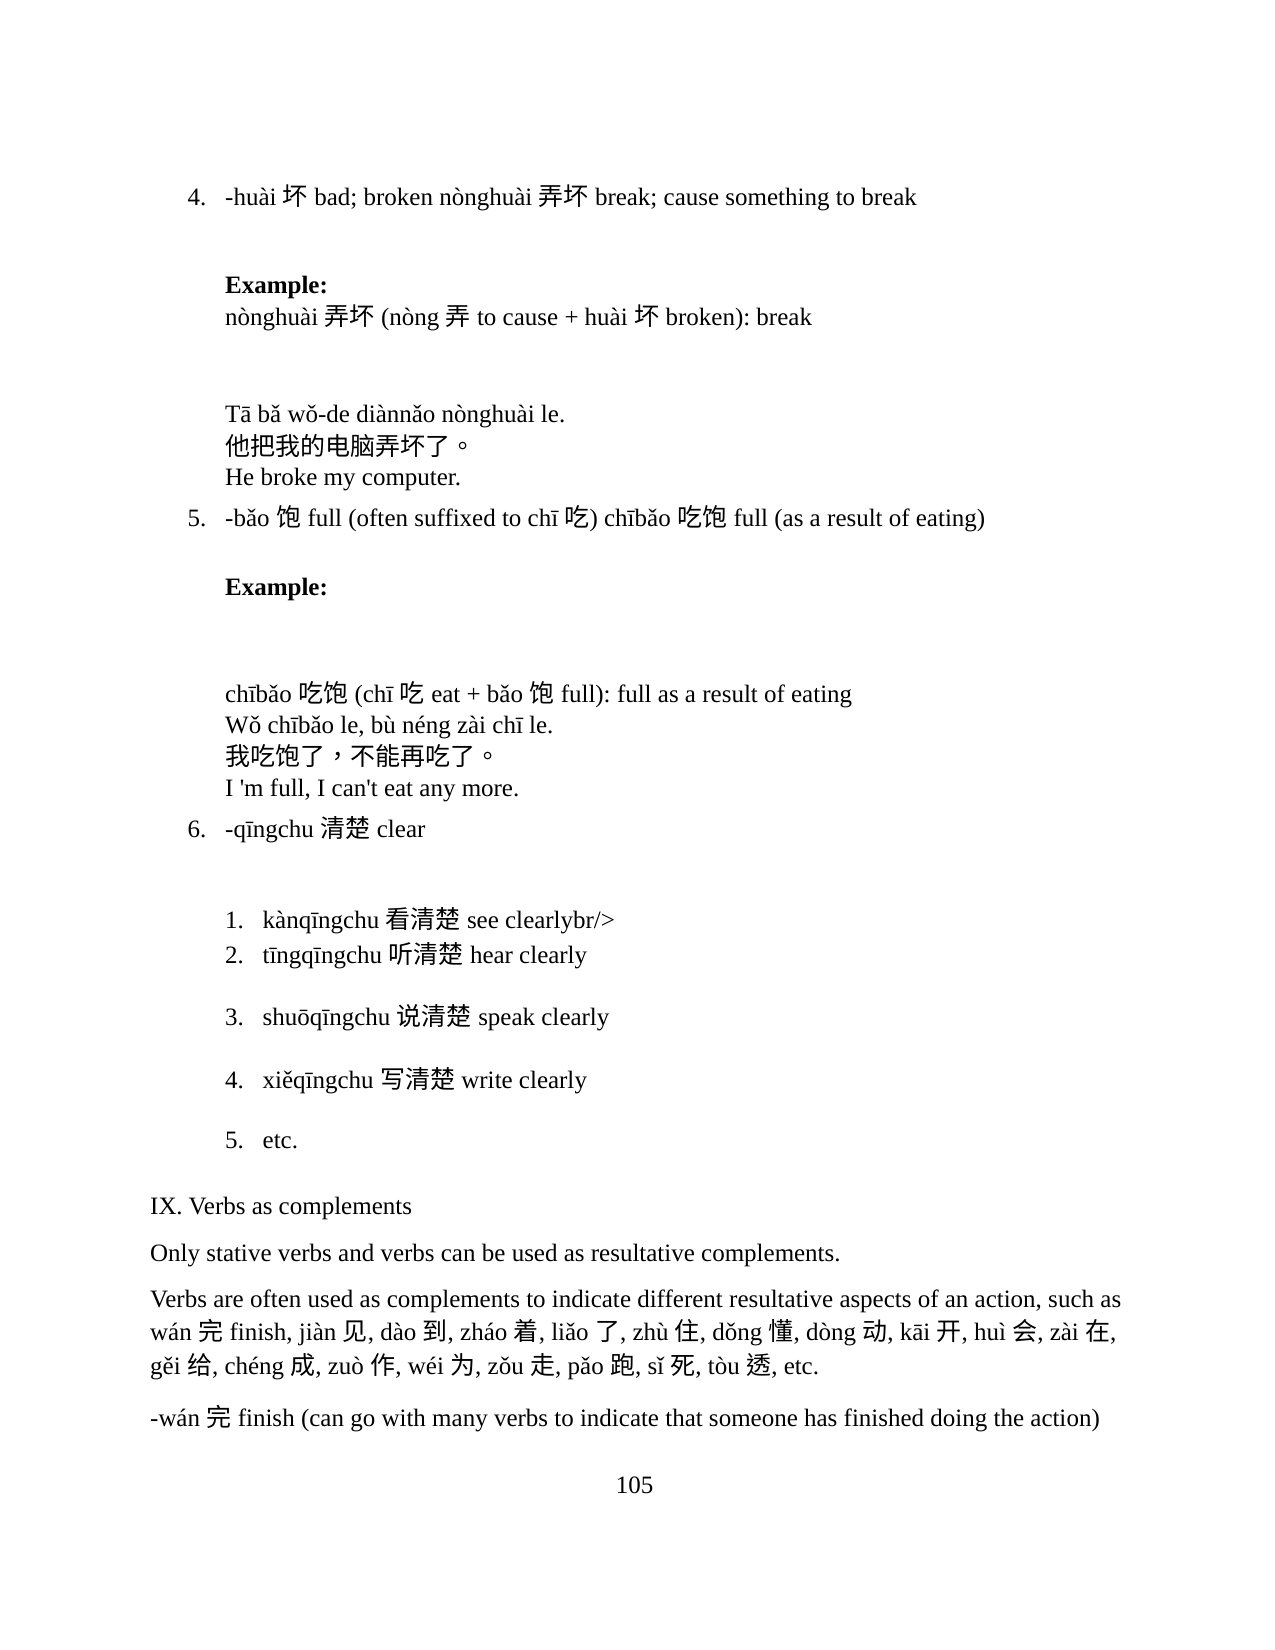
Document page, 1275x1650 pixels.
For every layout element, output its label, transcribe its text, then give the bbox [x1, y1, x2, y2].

list etc. [225, 1125, 1125, 1182]
list Tā bǎ wǒ-de diànnǎo nònghuài le. 他把我的电脑弄坏了。 He broke my computer. [187, 371, 1125, 491]
list xiěqīngchu 写清楚 write clearly [225, 1062, 1125, 1125]
list [225, 150, 1125, 179]
list chībǎo 吃饱 (chī 吃 eat + bǎo 饱 full): full as a result of eating Wǒ chībǎo le, bù néng zài chī le. 我吃饱了，不能再吃了。 I 'm full, I can't eat any more. [187, 647, 1125, 802]
list -huài 坏 bad; broken nònghuài 弄坏 break; cause something to break [187, 179, 1125, 270]
list -qīngchu 清楚 clear [187, 811, 1125, 902]
text Only stative verbs and verbs can be used as resultative complements. [150, 1238, 1125, 1267]
list tīngqīngchu 听清楚 hear clearly [225, 936, 1125, 999]
list kànqīngchu 看清楚 see clearlybr/> [225, 902, 1125, 936]
text Verbs are often used as complements to indicate different resultative aspects of an action, such as wán 完 finish, jiàn 见, dào 到, zháo 着, liǎo 了, zhù 住, dǒng 懂, dòng 动, kāi 开, huì 会, zài 在, gěi 给, chéng 成, zuò 作, wéi 为, zǒu 走, pǎo 跑, sǐ 死, tòu 透, etc. [150, 1284, 1125, 1381]
list shuōqīngchu 说清楚 speak clearly [225, 999, 1125, 1062]
list -bǎo 饱 full (often suffixed to chī 吃) chībǎo 吃饱 full (as a result of eating) [187, 500, 1125, 563]
list Example: nònghuài 弄坏 (nòng 弄 to cause + huài 坏 broken): break [187, 270, 1125, 362]
text IX. Verbs as complements [150, 1191, 1125, 1220]
list Example: [187, 572, 1125, 629]
text -wán 完 finish (can go with many verbs to indicate that someone has finished doing the action) [150, 1399, 1125, 1433]
